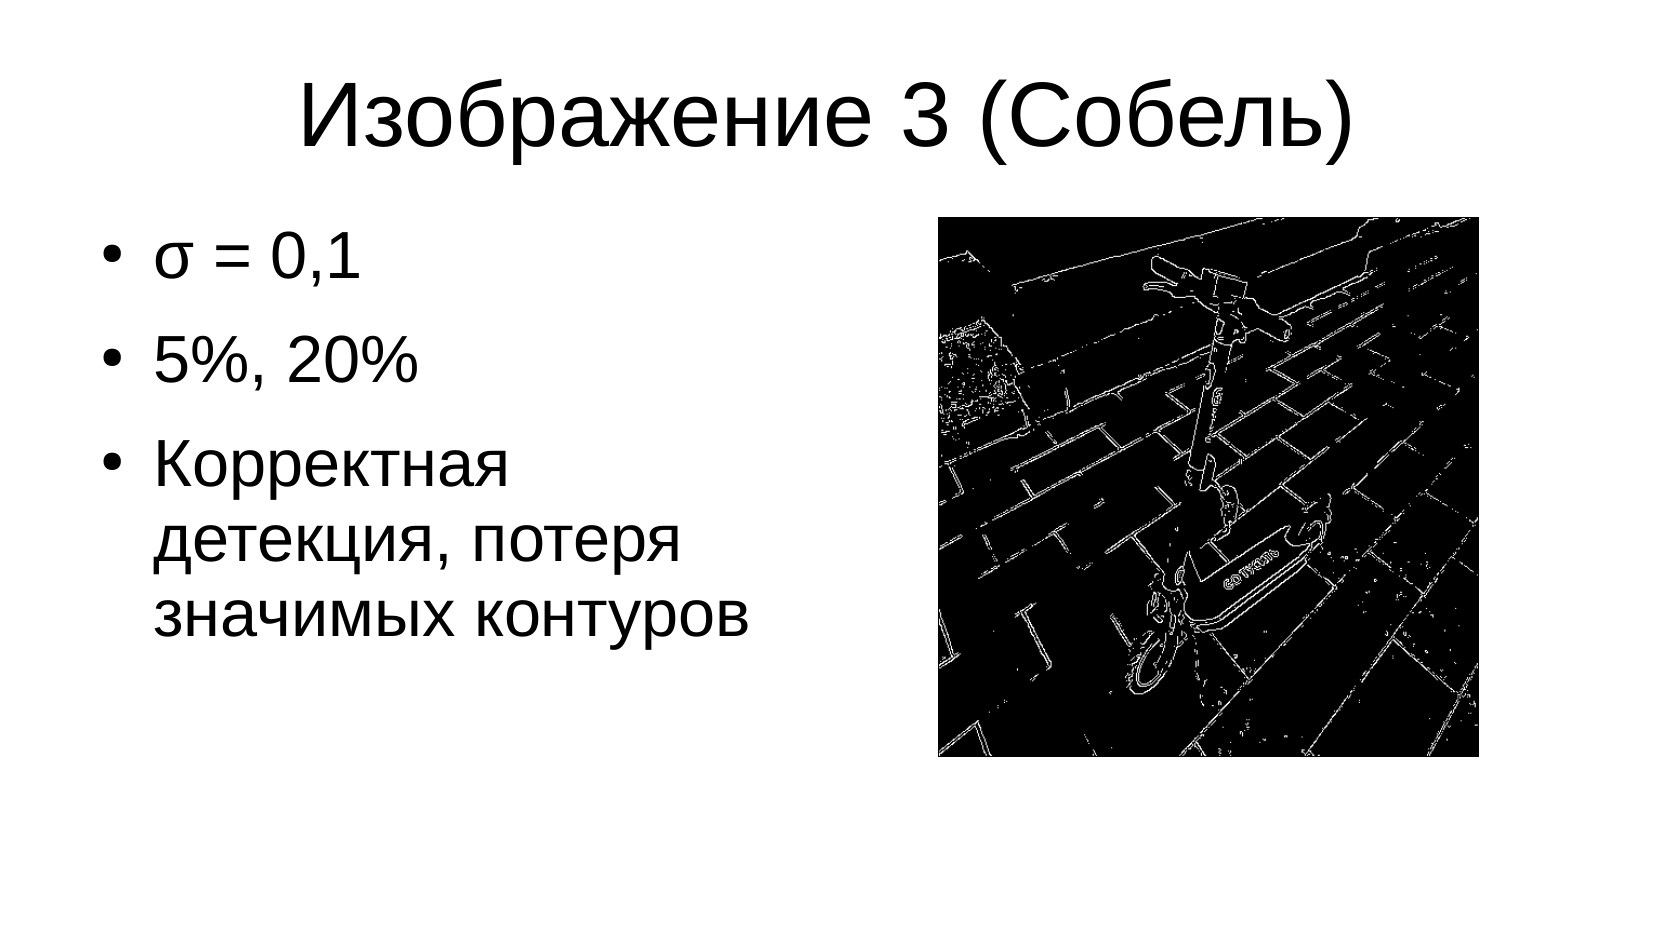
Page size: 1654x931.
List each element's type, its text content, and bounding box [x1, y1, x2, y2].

picture [938, 217, 1479, 758]
title Изображение 3 (Собель) [82, 37, 1571, 193]
list σ = 0,1 5%, 20% Корректная детекция, потеря значимых контуров [82, 217, 809, 758]
